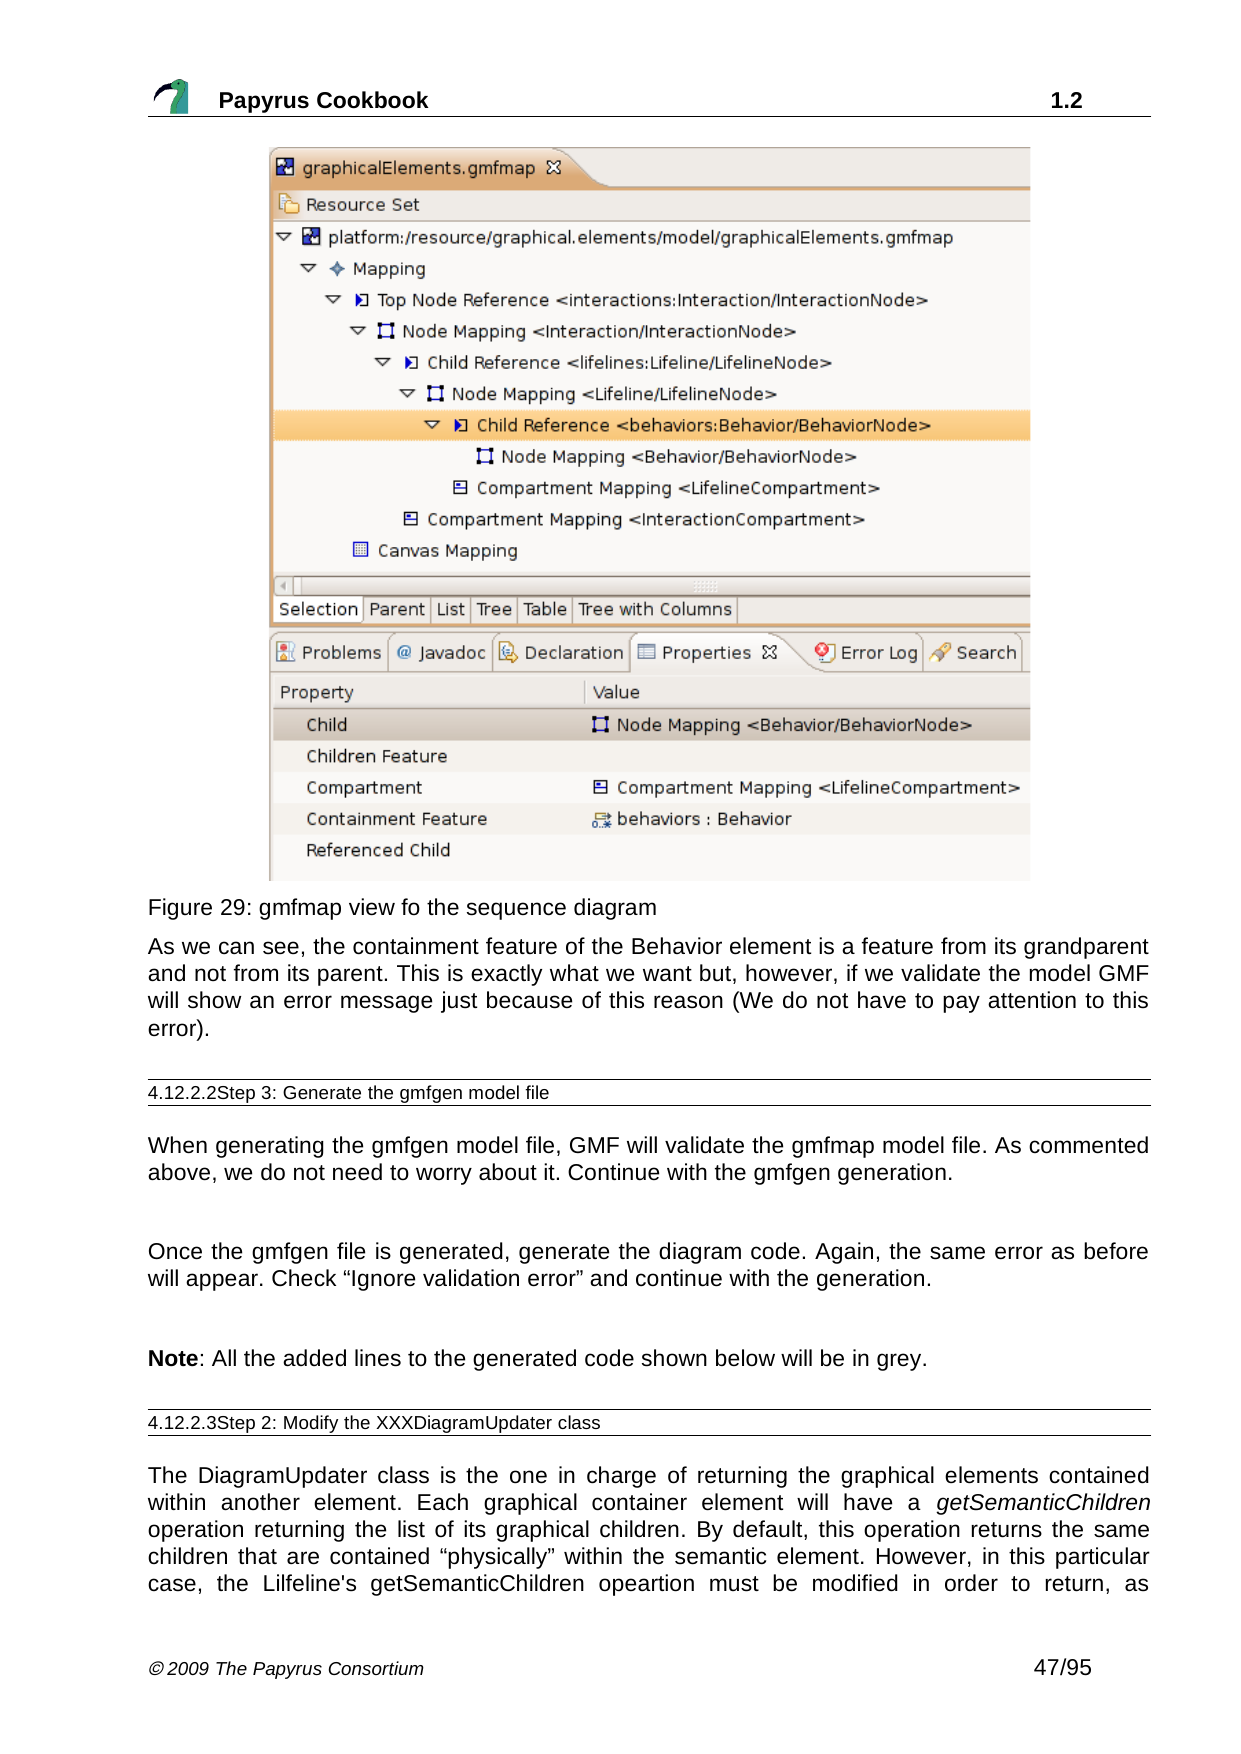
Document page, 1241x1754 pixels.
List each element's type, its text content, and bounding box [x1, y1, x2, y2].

text When generating the gmfgen model file, GMF will validate the gmfmap model file. As commented above, we do not need to worry about it. Continue with the gmfgen generation. [148, 1131, 1151, 1186]
text Figure 29: gmfmap view fo the sequence diagram [148, 893, 1151, 920]
subtitle Step 3: Generate the gmfgen model file [148, 1080, 1151, 1105]
subtitle Step 2: Modify the XXXDiagramUpdater class [148, 1410, 1151, 1435]
text Note: All the added lines to the generated code shown below will be in grey. [148, 1344, 1151, 1371]
text As we can see, the containment feature of the Behavior element is a feature from its grandparent and not from its parent. This is exactly what we want but, however, if we validate the model GMF will show an error message just because of this reason (We do not have to pay attention to this error). [148, 933, 1151, 1041]
picture [153, 79, 189, 114]
picture [268, 147, 1031, 881]
text The DiagramUpdater class is the one in charge of returning the graphical elements contained within another element. Each graphical container element will have a getSemanticChildren operation returning the list of its graphical children. By default, this operation returns the same children that are contained “physically” within the semantic element. However, in this particular case, the Lilfeline's getSemanticChildren opeartion must be modified in order to return, as [148, 1461, 1151, 1597]
text Once the gmfgen file is generated, generate the diagram code. Again, the same error as before will appear. Check “Ignore validation error” and continue with the generation. [148, 1238, 1151, 1292]
